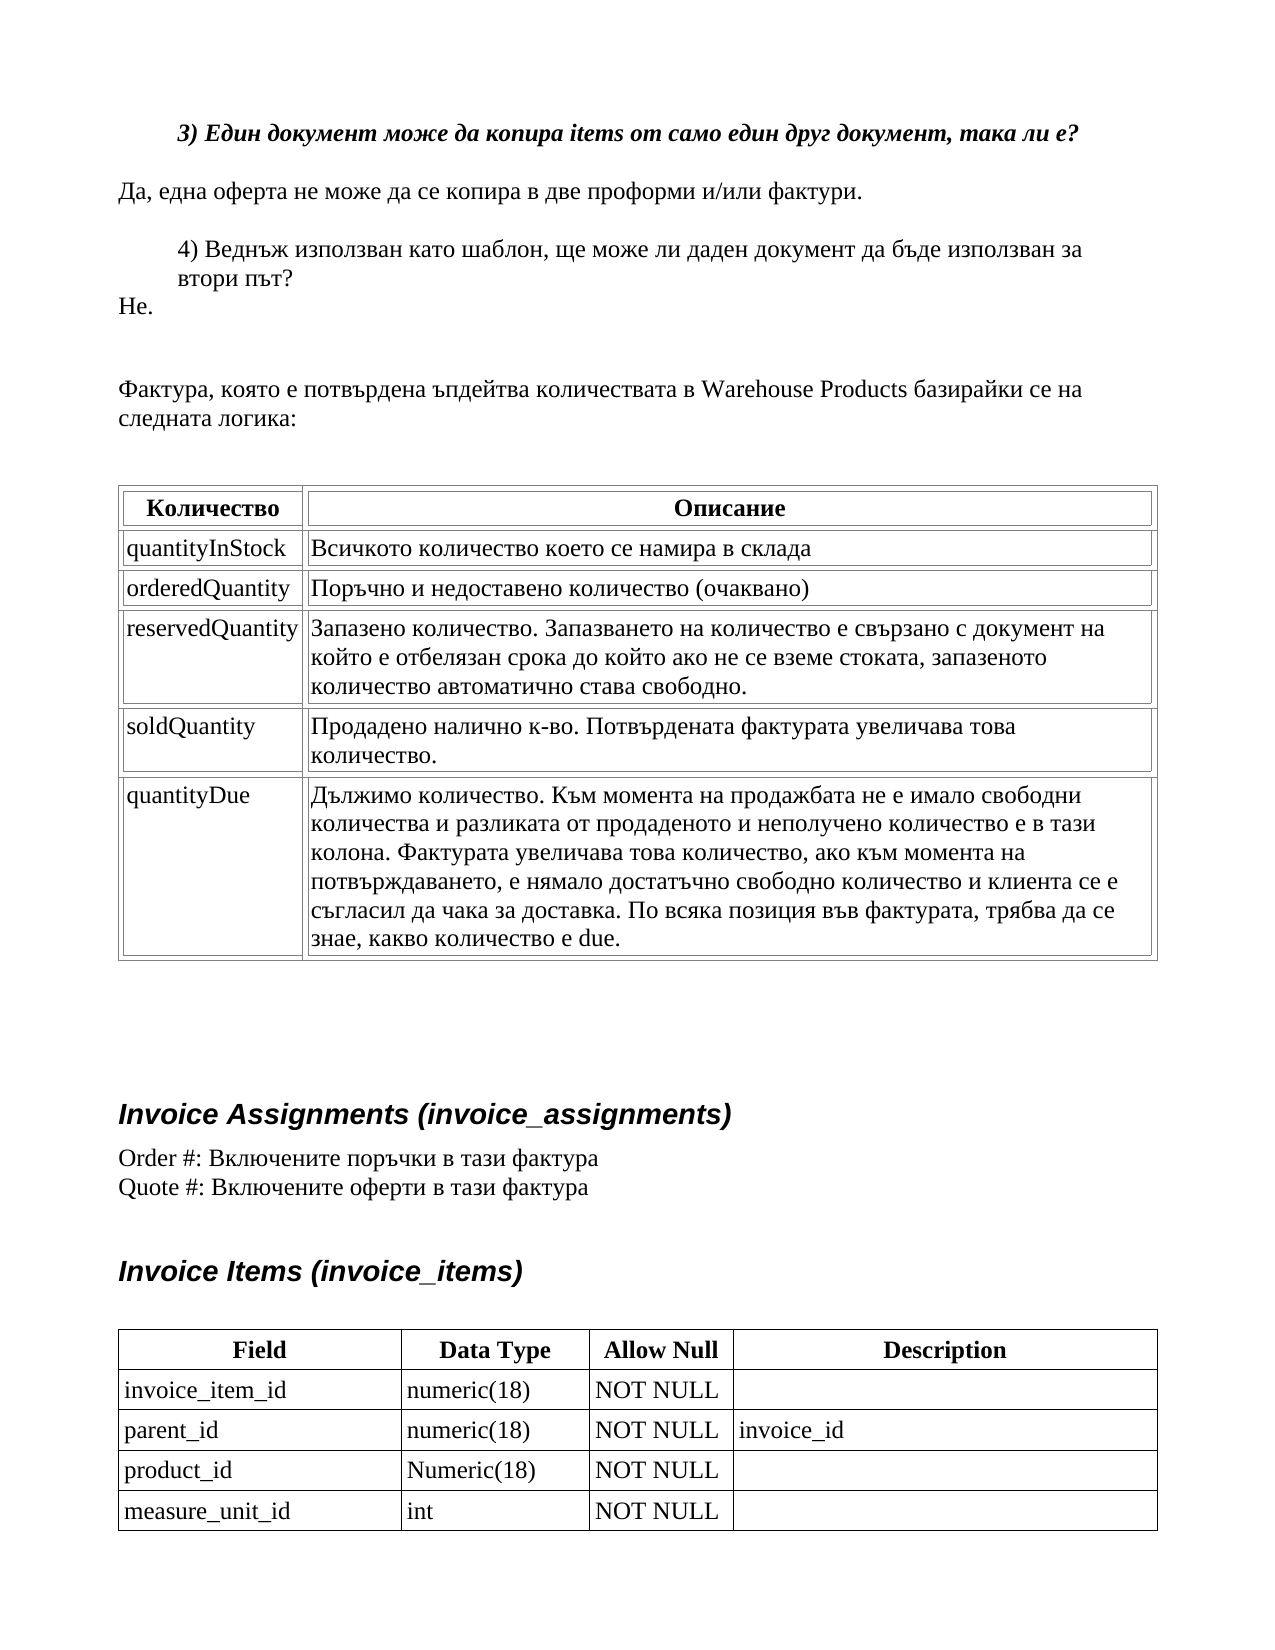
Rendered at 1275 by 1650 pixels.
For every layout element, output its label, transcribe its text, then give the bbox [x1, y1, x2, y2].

subtitle Invoice Assignments (invoice_assignments) [118, 1097, 1157, 1130]
subtitle Invoice Items (invoice_items) [118, 1254, 1157, 1288]
table_cell measure_unit_id [119, 1491, 401, 1530]
table_cell int [402, 1491, 589, 1530]
text Не. [118, 291, 1157, 320]
text Order #: Включените поръчки в тази фактура [118, 1143, 1157, 1172]
text Да, една оферта не може да се копира в две проформи и/или фактури. [118, 176, 1157, 205]
table_header Description [734, 1330, 1157, 1369]
table_cell Продадено налично к-во. Потвърдената фактурата увеличава това количество. [303, 709, 1157, 777]
text 4) Веднъж използван като шаблон, ще може ли даден документ да бъде използван за втори път? [177, 234, 1098, 291]
table_header Field [119, 1330, 401, 1369]
table_header Описание [303, 486, 1157, 530]
table_cell [734, 1370, 1157, 1409]
table_cell Запазено количество. Запазването на количество е свързано с документ на който е отбелязан срока до който ако не се вземе стоката, запазеното количество автоматично става свободно. [303, 611, 1157, 708]
table_cell parent_id [119, 1410, 401, 1450]
table_cell NOT NULL [590, 1491, 733, 1530]
table_header Количество [119, 486, 302, 530]
table_cell soldQuantity [119, 709, 302, 777]
table_cell [734, 1491, 1157, 1530]
table_cell Поръчно и недоставено количество (очаквано) [303, 571, 1157, 610]
table_cell numeric(18) [402, 1410, 589, 1450]
table_cell invoice_item_id [119, 1370, 401, 1409]
table_cell Numeric(18) [402, 1451, 589, 1490]
text 3) Един документ може да копира items от само един друг документ, така ли е? [177, 118, 1098, 147]
table_cell Всичкото количество което се намира в склада [303, 531, 1157, 570]
text Фактура, която е потвърдена ъпдейтва количествата в Warehouse Products базирайки се на следната логика: [118, 374, 1157, 431]
table_cell orderedQuantity [119, 571, 302, 610]
table_cell NOT NULL [590, 1410, 733, 1450]
table_header Data Type [402, 1330, 589, 1369]
table_cell Дължимо количество. Към момента на продажбата не е имало свободни количества и разликата от продаденото и неполучено количество е в тази колона. Фактурата увеличава това количество, ако към момента на потвърждаването, е нямало достатъчно свободно количество и клиента се е съгласил да чака за доставка. По всяка позиция във фактурата, трябва да се знае, какво количество е due. [303, 778, 1157, 960]
table_header Allow Null [590, 1330, 733, 1369]
table_cell NOT NULL [590, 1451, 733, 1490]
table_cell invoice_id [734, 1410, 1157, 1450]
table_cell quantityDue [119, 778, 302, 960]
text Quote #: Включените оферти в тази фактура [118, 1172, 1157, 1200]
table_cell quantityInStock [119, 531, 302, 570]
table_cell reservedQuantity [119, 611, 302, 708]
table_cell product_id [119, 1451, 401, 1490]
table_cell [734, 1451, 1157, 1490]
table_cell NOT NULL [590, 1370, 733, 1409]
table_cell numeric(18) [402, 1370, 589, 1409]
